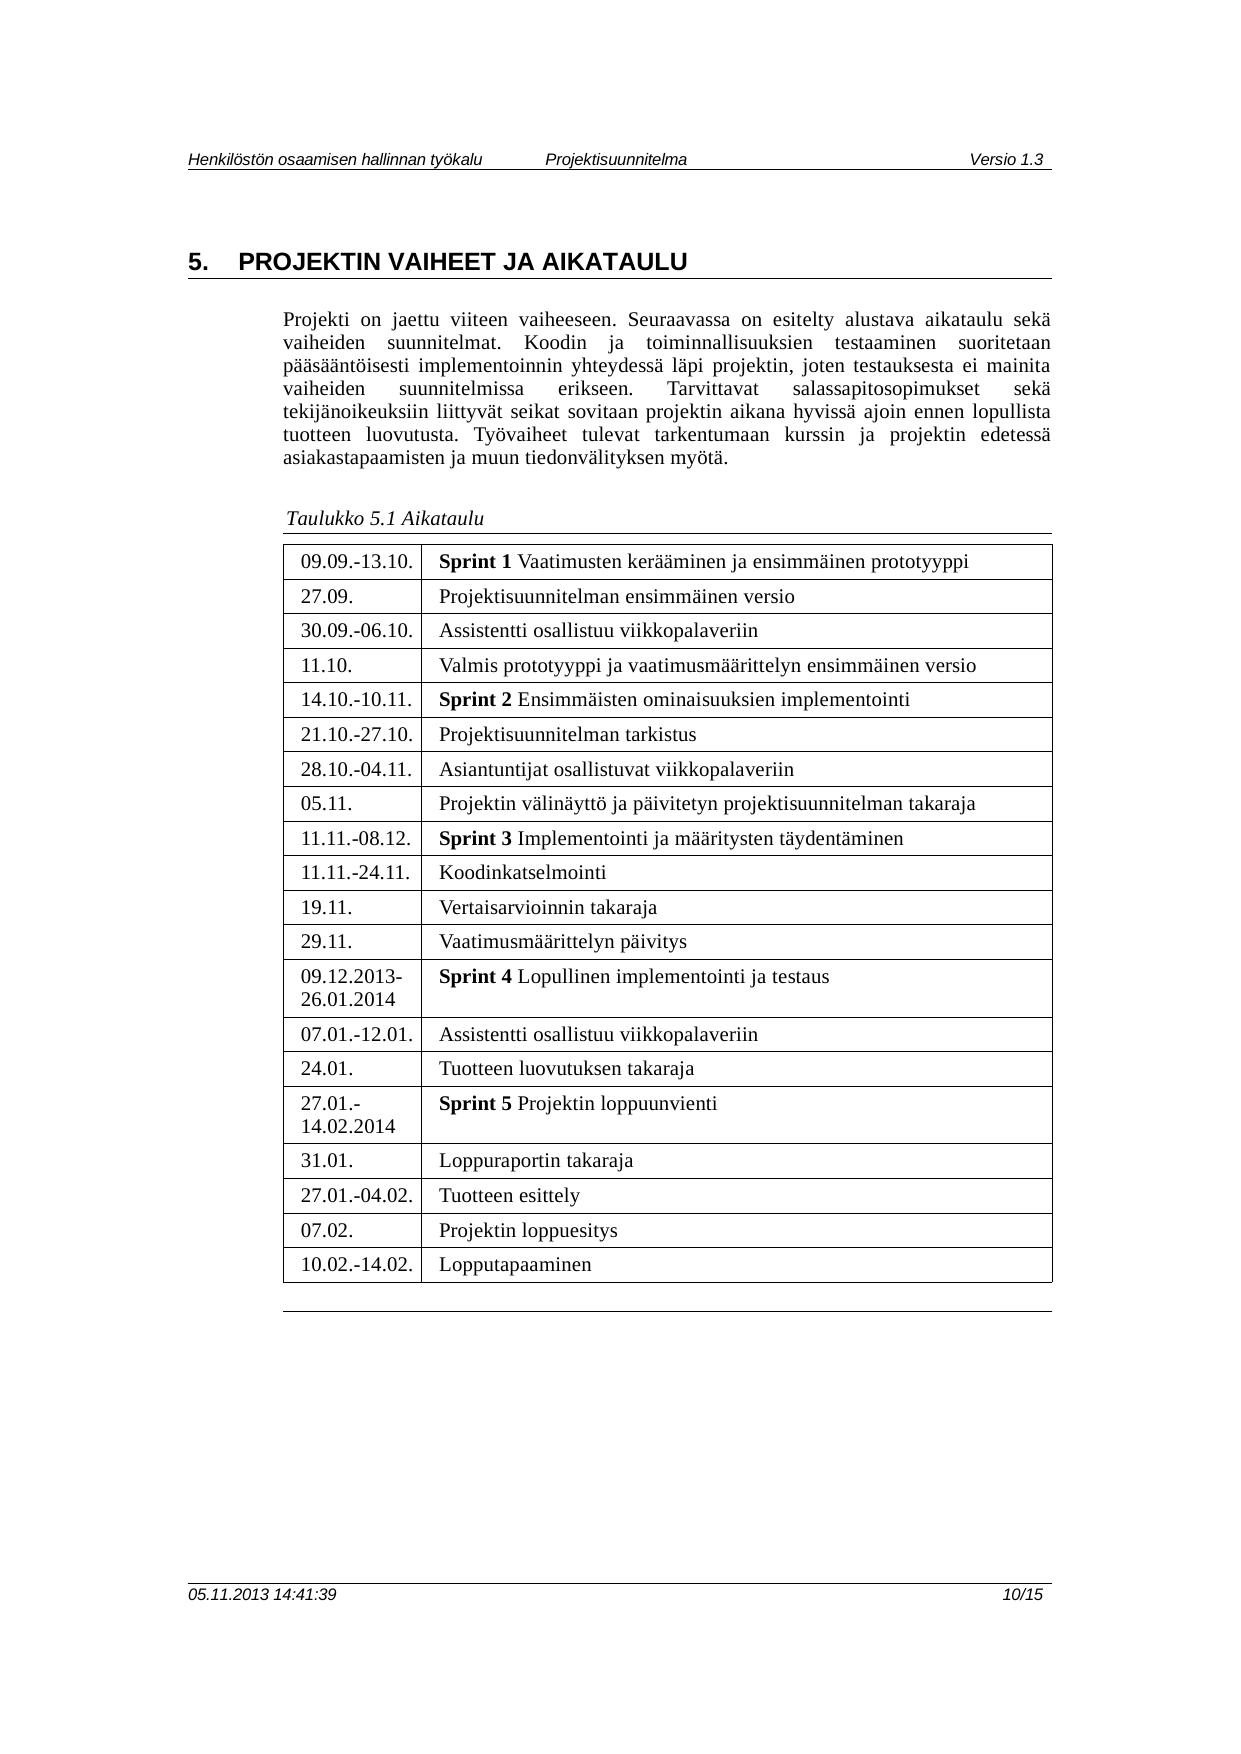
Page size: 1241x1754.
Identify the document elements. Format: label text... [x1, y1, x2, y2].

table_cell Valmis prototyyppi ja vaatimusmäärittelyn ensimmäinen versio [422, 649, 1052, 682]
table_cell Sprint 2 Ensimmäisten ominaisuuksien implementointi [422, 683, 1052, 717]
table_cell Projektisuunnitelman tarkistus [422, 718, 1052, 751]
table_cell Sprint 5 Projektin loppuunvienti [422, 1087, 1052, 1143]
text Taulukko 5.1 Aikataulu [283, 504, 1052, 533]
table_cell 09.12.2013-26.01.2014 [284, 960, 421, 1017]
table_cell 11.10. [284, 649, 421, 682]
table_cell 07.02. [284, 1214, 421, 1247]
table_cell 21.10.-27.10. [284, 718, 421, 751]
table_cell 27.09. [284, 580, 421, 613]
table_cell 14.10.-10.11. [284, 683, 421, 717]
table_cell 31.01. [284, 1144, 421, 1178]
table_cell 30.09.-06.10. [284, 614, 421, 648]
table_cell 27.01.-04.02. [284, 1179, 421, 1213]
table_cell Projektin välinäyttö ja päivitetyn projektisuunnitelman takaraja [422, 787, 1052, 821]
table_cell Sprint 3 Implementointi ja määritysten täydentäminen [422, 822, 1052, 855]
table_cell 24.01. [284, 1052, 421, 1086]
table_cell Tuotteen luovutuksen takaraja [422, 1052, 1052, 1086]
table_cell 19.11. [284, 891, 421, 924]
table_cell Assistentti osallistuu viikkopalaveriin [422, 614, 1052, 648]
table_cell 05.11. [284, 787, 421, 821]
table_cell 27.01.-14.02.2014 [284, 1087, 421, 1143]
table_cell Projektisuunnitelman ensimmäinen versio [422, 580, 1052, 613]
table_cell 11.11.-24.11. [284, 856, 421, 890]
table_cell Assistentti osallistuu viikkopalaveriin [422, 1018, 1052, 1051]
table_cell Tuotteen esittely [422, 1179, 1052, 1213]
table_cell Loppuraportin takaraja [422, 1144, 1052, 1178]
table_cell Koodinkatselmointi [422, 856, 1052, 890]
table_cell 07.01.-12.01. [284, 1018, 421, 1051]
table_cell 11.11.-08.12. [284, 822, 421, 855]
table_cell Vaatimusmäärittelyn päivitys [422, 925, 1052, 959]
table_cell Lopputapaaminen [422, 1248, 1052, 1282]
text Projekti on jaettu viiteen vaiheeseen. Seuraavassa on esitelty alustava aikataulu sekä vaiheiden suunnitelmat. Koodin ja toiminnallisuuksien testaaminen suoritetaan pääsääntöisesti implementoinnin yhteydessä läpi projektin, joten testauksesta ei mainita vaiheiden suunnitelmissa erikseen. Tarvittavat salassapitosopimukset sekä tekijänoikeuksiin liittyvät seikat sovitaan projektin aikana hyvissä ajoin ennen lopullista tuotteen luovutusta. Työvaiheet tulevat tarkentumaan kurssin ja projektin edetessä asiakastapaamisten ja muun tiedonvälityksen myötä. [283, 308, 1052, 469]
table_cell Projektin loppuesitys [422, 1214, 1052, 1247]
table_header 09.09.-13.10. [284, 545, 421, 579]
table_cell 28.10.-04.11. [284, 752, 421, 786]
subtitle Projektin vaiheet ja aikataulu [188, 248, 1052, 278]
table_cell Vertaisarvioinnin takaraja [422, 891, 1052, 924]
table_header Sprint 1 Vaatimusten kerääminen ja ensimmäinen prototyyppi [422, 545, 1052, 579]
table_cell 29.11. [284, 925, 421, 959]
table_cell Asiantuntijat osallistuvat viikkopalaveriin [422, 752, 1052, 786]
table_cell 10.02.-14.02. [284, 1248, 421, 1282]
table_cell Sprint 4 Lopullinen implementointi ja testaus [422, 960, 1052, 1017]
